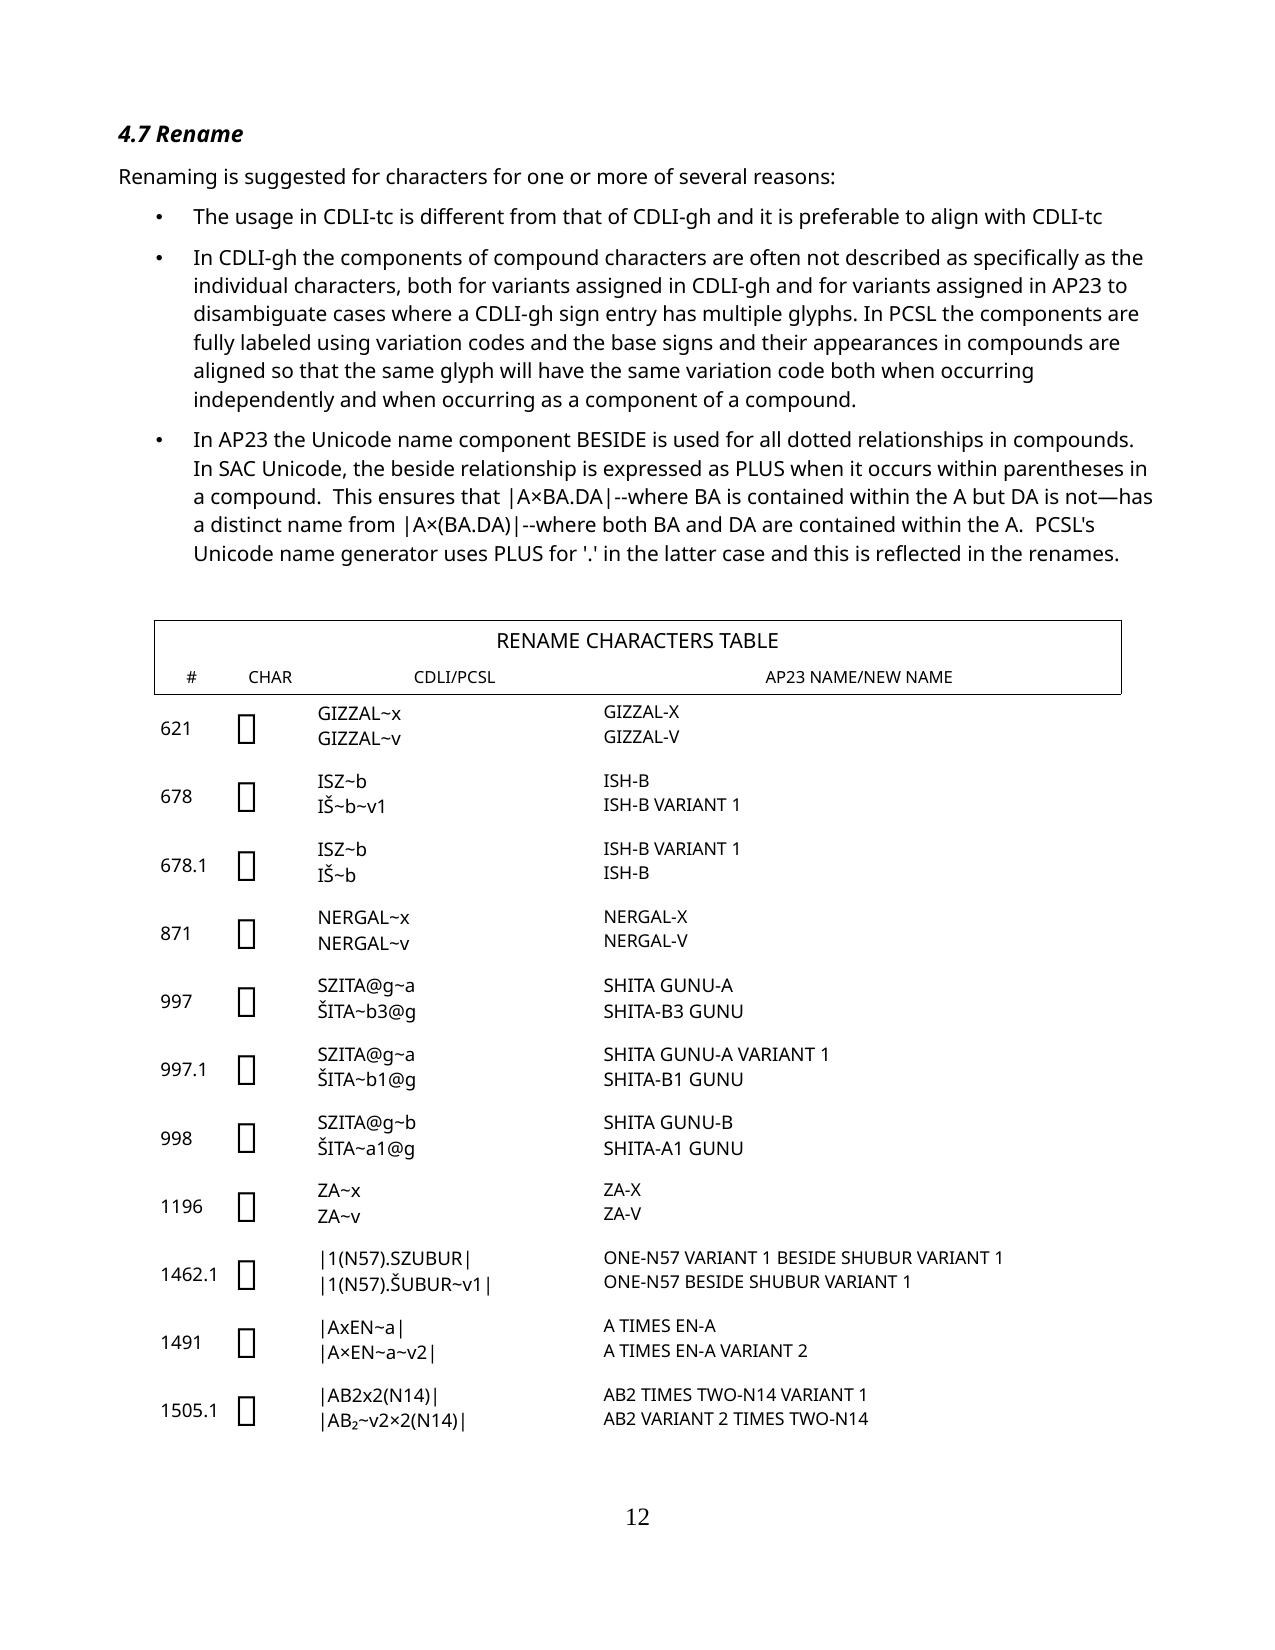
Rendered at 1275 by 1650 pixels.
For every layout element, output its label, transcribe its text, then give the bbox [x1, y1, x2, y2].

list The usage in CDLI-tc is different from that of CDLI-gh and it is preferable to align with CDLI-tc [156, 202, 1157, 231]
table_cell |1(N57).SZUBUR| |1(N57).ŠUBUR~v1| [312, 1240, 597, 1308]
table_cell A TIMES EN-A A TIMES EN-A VARIANT 2 [598, 1308, 1121, 1376]
table_cell 𒨁 [228, 967, 312, 1035]
table_cell SZITA@g~b ŠITA~a1@g [312, 1104, 597, 1172]
table_cell CHAR [228, 660, 312, 694]
table_cell 𒡵 [228, 763, 312, 831]
table_cell SZITA@g~a ŠITA~b1@g [312, 1035, 597, 1103]
table_header RENAME CHARACTERS TABLE [155, 621, 1121, 660]
table_cell SZITA@g~a ŠITA~b3@g [312, 967, 597, 1035]
table_cell 1196 [155, 1172, 228, 1240]
table_cell 𒡶 [228, 831, 312, 899]
table_cell SHITA GUNU-A SHITA-B3 GUNU [598, 967, 1121, 1035]
table_cell NERGAL~x NERGAL~v [312, 899, 597, 967]
table_cell 1462.1 [155, 1240, 228, 1308]
table_cell |AB2x2(N14)| |AB₂~v2×2(N14)| [312, 1376, 597, 1445]
table_cell 𒨂 [228, 1035, 312, 1103]
table_cell ISZ~b IŠ~b~v1 [312, 763, 597, 831]
table_cell ZA-X ZA-V [598, 1172, 1121, 1240]
table_cell 678 [155, 763, 228, 831]
table_cell 998 [155, 1104, 228, 1172]
table_cell ISH-B ISH-B VARIANT 1 [598, 763, 1121, 831]
table_cell 997 [155, 967, 228, 1035]
table_cell 678.1 [155, 831, 228, 899]
table_cell # [155, 660, 228, 694]
table_cell 𒠲 [228, 695, 312, 762]
table_cell 1491 [155, 1308, 228, 1376]
list In AP23 the Unicode name component BESIDE is used for all dotted relationships in compounds. In SAC Unicode, the beside relationship is expressed as PLUS when it occurs within parentheses in a compound. This ensures that |A×BA.DA|--where BA is contained within the A but DA is not—has a distinct name from |A×(BA.DA)|--where both BA and DA are contained within the A. PCSL's Unicode name generator uses PLUS for '.' in the latter case and this is reflected in the renames. [156, 425, 1157, 567]
table_cell 𒱈 [228, 1308, 312, 1376]
table_cell AP23 NAME/NEW NAME [598, 660, 1121, 694]
table_cell SHITA GUNU-A VARIANT 1 SHITA-B1 GUNU [598, 1035, 1121, 1103]
table_cell |AxEN~a| |A×EN~a~v2| [312, 1308, 597, 1376]
table_cell ISZ~b IŠ~b [312, 831, 597, 899]
table_cell 1505.1 [155, 1376, 228, 1445]
table_cell 𒫯 [228, 1172, 312, 1240]
table_cell NERGAL-X NERGAL-V [598, 899, 1121, 967]
text Renaming is suggested for characters for one or more of several reasons: [118, 162, 1157, 190]
table_cell AB2 TIMES TWO-N14 VARIANT 1 AB2 VARIANT 2 TIMES TWO-N14 [598, 1376, 1121, 1445]
list In CDLI-gh the components of compound characters are often not described as specifically as the individual characters, both for variants assigned in CDLI-gh and for variants assigned in AP23 to disambiguate cases where a CDLI-gh sign entry has multiple glyphs. In PCSL the components are fully labeled using variation codes and the base signs and their appearances in compounds are aligned so that the same glyph will have the same variation code both when occurring independently and when occurring as a component of a compound. [156, 243, 1157, 413]
table_cell ZA~x ZA~v [312, 1172, 597, 1240]
table_cell 𒱗 [228, 1376, 312, 1445]
table_cell 𒨃 [228, 1104, 312, 1172]
table_cell ONE-N57 VARIANT 1 BESIDE SHUBUR VARIANT 1 ONE-N57 BESIDE SHUBUR VARIANT 1 [598, 1240, 1121, 1308]
table_cell ISH-B VARIANT 1 ISH-B [598, 831, 1121, 899]
table_cell GIZZAL~x GIZZAL~v [312, 695, 597, 762]
table_cell 621 [155, 695, 228, 762]
table_cell 871 [155, 899, 228, 967]
table_cell 𒰪 [228, 1240, 312, 1308]
table_cell GIZZAL-X GIZZAL-V [598, 695, 1121, 762]
subtitle 4.7 Rename [118, 118, 1157, 149]
table_cell 997.1 [155, 1035, 228, 1103]
table_cell CDLI/PCSL [312, 660, 597, 694]
table_cell SHITA GUNU-B SHITA-A1 GUNU [598, 1104, 1121, 1172]
table_cell 𒥞 [228, 899, 312, 967]
